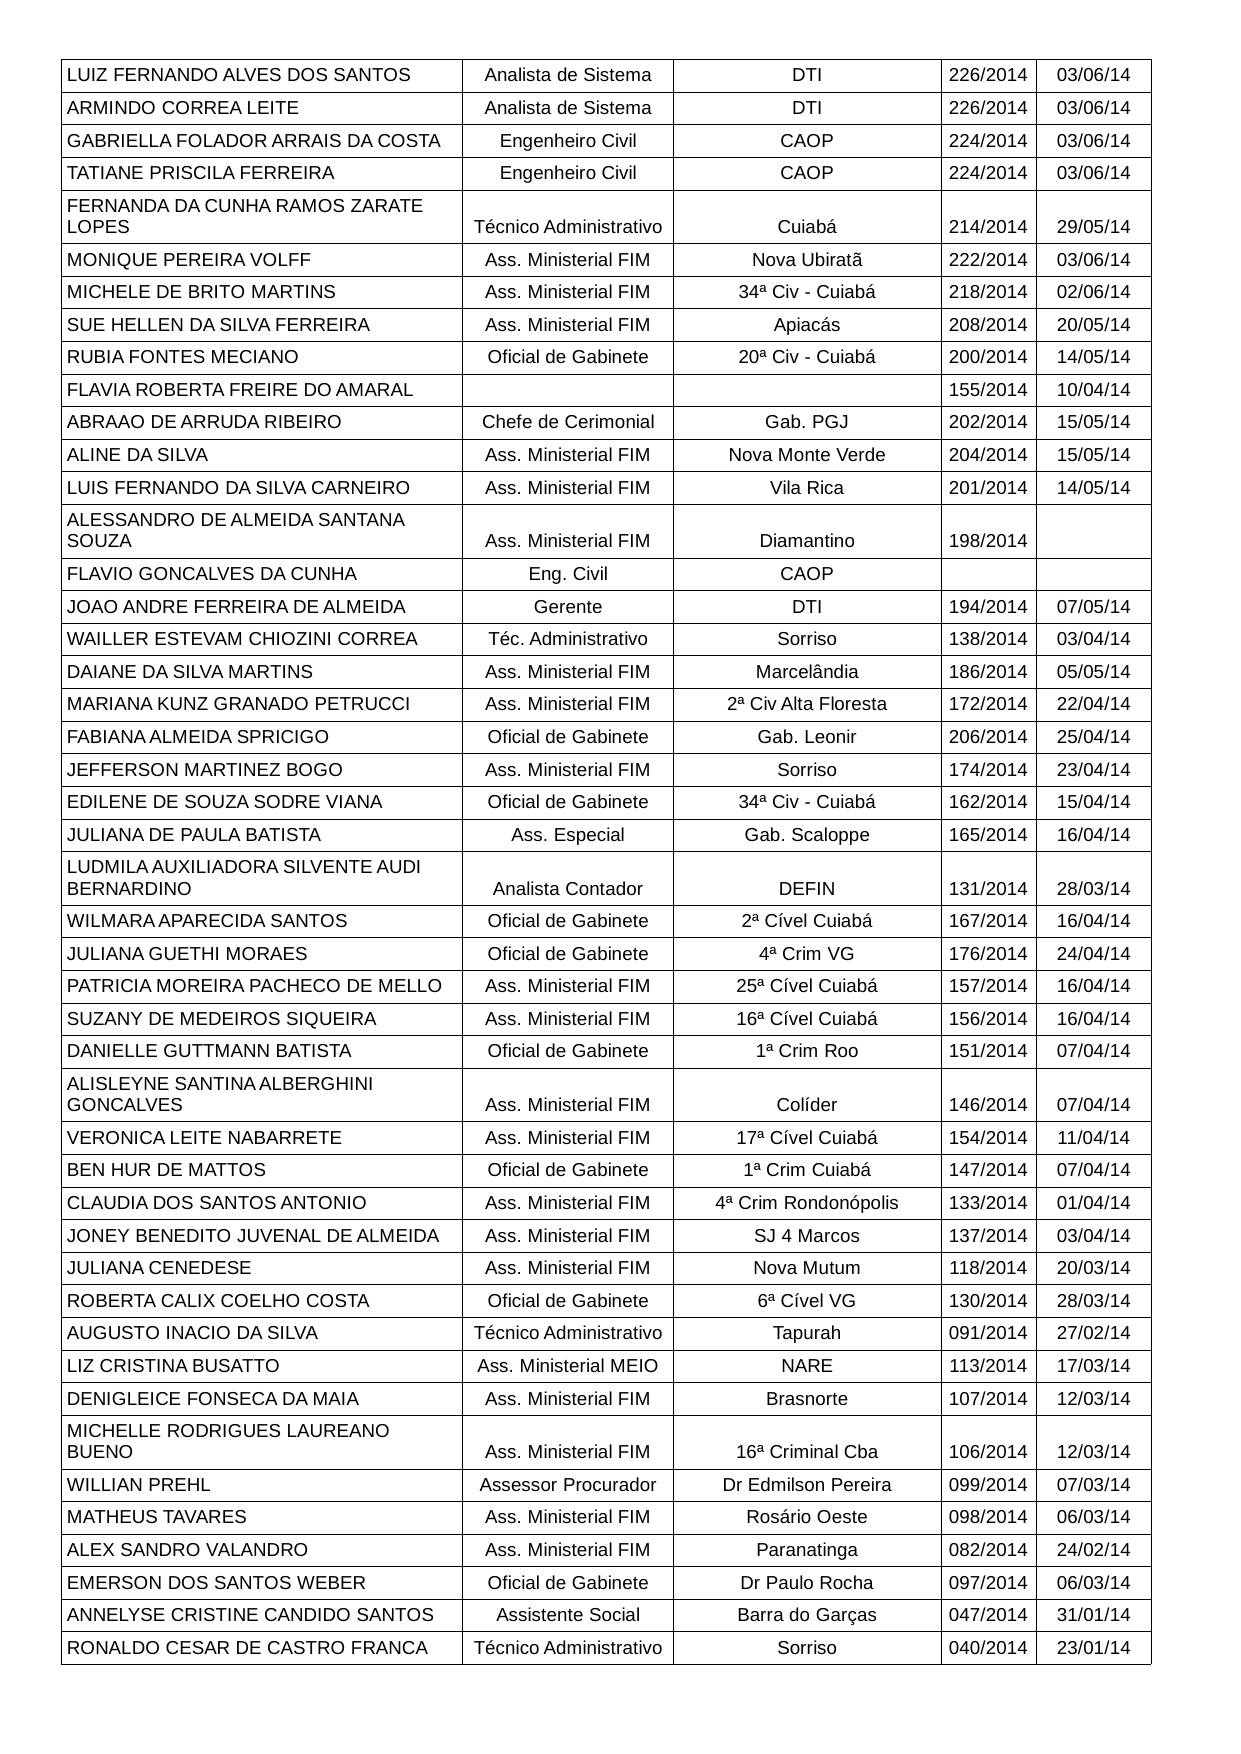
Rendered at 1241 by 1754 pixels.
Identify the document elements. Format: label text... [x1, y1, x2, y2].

table_cell 16/04/14 [1037, 1004, 1151, 1035]
table_cell Ass. Ministerial FIM [463, 1220, 673, 1252]
table_cell 200/2014 [942, 342, 1036, 373]
table_cell Sorriso [674, 754, 941, 786]
table_cell SJ 4 Marcos [674, 1220, 941, 1252]
table_cell 204/2014 [942, 440, 1036, 471]
table_cell Engenheiro Civil [463, 158, 673, 189]
table_cell Oficial de Gabinete [463, 938, 673, 970]
table_cell JULIANA CENEDESE [62, 1253, 462, 1284]
table_cell 130/2014 [942, 1285, 1036, 1317]
table_cell Oficial de Gabinete [463, 722, 673, 753]
table_cell 02/06/14 [1037, 277, 1151, 308]
table_cell 2ª Cível Cuiabá [674, 906, 941, 937]
table_cell 07/04/14 [1037, 1036, 1151, 1068]
table_cell JEFFERSON MARTINEZ BOGO [62, 754, 462, 786]
table_cell Analista de Sistema [463, 60, 673, 92]
table_cell 31/01/14 [1037, 1600, 1151, 1631]
table_cell 03/06/14 [1037, 125, 1151, 157]
table_cell ALISLEYNE SANTINA ALBERGHINI GONCALVES [62, 1069, 462, 1121]
table_cell 11/04/14 [1037, 1122, 1151, 1154]
table_cell 14/05/14 [1037, 472, 1151, 504]
table_cell ALINE DA SILVA [62, 440, 462, 471]
table_cell EDILENE DE SOUZA SODRE VIANA [62, 787, 462, 818]
table_cell Ass. Ministerial FIM [463, 1416, 673, 1468]
table_cell 05/05/14 [1037, 656, 1151, 688]
table_cell 20/05/14 [1037, 309, 1151, 341]
table_cell CAOP [674, 559, 941, 590]
table_cell 6ª Cível VG [674, 1285, 941, 1317]
table_cell 154/2014 [942, 1122, 1036, 1154]
table_cell 34ª Civ - Cuiabá [674, 277, 941, 308]
table_cell Oficial de Gabinete [463, 906, 673, 937]
table_cell MICHELE DE BRITO MARTINS [62, 277, 462, 308]
table_cell Paranatinga [674, 1535, 941, 1566]
table_cell CAOP [674, 158, 941, 189]
table_cell Ass. Ministerial FIM [463, 1188, 673, 1219]
table_cell Ass. Ministerial MEIO [463, 1351, 673, 1382]
table_cell Ass. Ministerial FIM [463, 754, 673, 786]
table_cell Ass. Ministerial FIM [463, 1383, 673, 1415]
table_cell 131/2014 [942, 852, 1036, 905]
table_cell Cuiabá [674, 191, 941, 243]
table_cell Ass. Ministerial FIM [463, 1535, 673, 1566]
table_cell MARIANA KUNZ GRANADO PETRUCCI [62, 689, 462, 721]
table_cell Assistente Social [463, 1600, 673, 1631]
table_cell 1ª Crim Roo [674, 1036, 941, 1068]
table_cell FLAVIO GONCALVES DA CUNHA [62, 559, 462, 590]
table_cell CLAUDIA DOS SANTOS ANTONIO [62, 1188, 462, 1219]
table_cell 16/04/14 [1037, 971, 1151, 1002]
table_cell 34ª Civ - Cuiabá [674, 787, 941, 818]
table_cell 07/04/14 [1037, 1069, 1151, 1121]
table_cell 151/2014 [942, 1036, 1036, 1068]
table_cell 198/2014 [942, 505, 1036, 558]
table_cell 208/2014 [942, 309, 1036, 341]
table_cell 06/03/14 [1037, 1567, 1151, 1599]
table_cell 20ª Civ - Cuiabá [674, 342, 941, 373]
table_cell 118/2014 [942, 1253, 1036, 1284]
table_cell 201/2014 [942, 472, 1036, 504]
table_cell Barra do Garças [674, 1600, 941, 1631]
table_cell ROBERTA CALIX COELHO COSTA [62, 1285, 462, 1317]
table_cell 194/2014 [942, 591, 1036, 623]
table_cell [1037, 505, 1151, 558]
table_cell [1037, 559, 1151, 590]
table_cell NARE [674, 1351, 941, 1382]
table_cell Ass. Ministerial FIM [463, 277, 673, 308]
table_cell 172/2014 [942, 689, 1036, 721]
table_cell TATIANE PRISCILA FERREIRA [62, 158, 462, 189]
table_cell 28/03/14 [1037, 852, 1151, 905]
table_cell JULIANA DE PAULA BATISTA [62, 820, 462, 851]
table_cell Técnico Administrativo [463, 1318, 673, 1349]
table_cell 2ª Civ Alta Floresta [674, 689, 941, 721]
table_cell MATHEUS TAVARES [62, 1502, 462, 1534]
table_cell 091/2014 [942, 1318, 1036, 1349]
table_cell 15/05/14 [1037, 407, 1151, 439]
table_cell Eng. Civil [463, 559, 673, 590]
table_cell 25ª Cível Cuiabá [674, 971, 941, 1002]
table_cell 28/03/14 [1037, 1285, 1151, 1317]
table_cell Apiacás [674, 309, 941, 341]
table_cell 24/02/14 [1037, 1535, 1151, 1566]
table_cell 10/04/14 [1037, 375, 1151, 406]
table_cell ARMINDO CORREA LEITE [62, 93, 462, 124]
table_cell 1ª Crim Cuiabá [674, 1155, 941, 1187]
table_cell 082/2014 [942, 1535, 1036, 1566]
table_cell Nova Monte Verde [674, 440, 941, 471]
table_cell Oficial de Gabinete [463, 1036, 673, 1068]
table_cell SUZANY DE MEDEIROS SIQUEIRA [62, 1004, 462, 1035]
table_cell LIZ CRISTINA BUSATTO [62, 1351, 462, 1382]
table_cell DANIELLE GUTTMANN BATISTA [62, 1036, 462, 1068]
table_cell 03/06/14 [1037, 158, 1151, 189]
table_cell DEFIN [674, 852, 941, 905]
table_cell Oficial de Gabinete [463, 342, 673, 373]
table_cell WILLIAN PREHL [62, 1470, 462, 1501]
table_cell Ass. Ministerial FIM [463, 689, 673, 721]
table_cell 137/2014 [942, 1220, 1036, 1252]
table_cell 25/04/14 [1037, 722, 1151, 753]
table_cell 27/02/14 [1037, 1318, 1151, 1349]
table_cell Ass. Ministerial FIM [463, 1069, 673, 1121]
table_cell Ass. Ministerial FIM [463, 472, 673, 504]
table_cell 16/04/14 [1037, 906, 1151, 937]
table_cell 14/05/14 [1037, 342, 1151, 373]
table_cell 17ª Cível Cuiabá [674, 1122, 941, 1154]
table_cell Assessor Procurador [463, 1470, 673, 1501]
table_cell EMERSON DOS SANTOS WEBER [62, 1567, 462, 1599]
table_cell JOAO ANDRE FERREIRA DE ALMEIDA [62, 591, 462, 623]
table_cell 176/2014 [942, 938, 1036, 970]
table_cell Técnico Administrativo [463, 191, 673, 243]
table_cell Ass. Ministerial FIM [463, 971, 673, 1002]
table_cell 12/03/14 [1037, 1416, 1151, 1468]
table_cell Marcelândia [674, 656, 941, 688]
table_cell 15/05/14 [1037, 440, 1151, 471]
table_cell 22/04/14 [1037, 689, 1151, 721]
table_cell 224/2014 [942, 158, 1036, 189]
table_cell Gab. Scaloppe [674, 820, 941, 851]
table_cell GABRIELLA FOLADOR ARRAIS DA COSTA [62, 125, 462, 157]
table_cell 162/2014 [942, 787, 1036, 818]
table_cell [942, 559, 1036, 590]
table_cell JULIANA GUETHI MORAES [62, 938, 462, 970]
table_cell LUIZ FERNANDO ALVES DOS SANTOS [62, 60, 462, 92]
table_cell Ass. Ministerial FIM [463, 309, 673, 341]
table_cell 03/04/14 [1037, 1220, 1151, 1252]
table_cell LUDMILA AUXILIADORA SILVENTE AUDI BERNARDINO [62, 852, 462, 905]
table_cell FABIANA ALMEIDA SPRICIGO [62, 722, 462, 753]
table_cell 4ª Crim Rondonópolis [674, 1188, 941, 1219]
table_cell Ass. Ministerial FIM [463, 505, 673, 558]
table_cell Gab. Leonir [674, 722, 941, 753]
table_cell Vila Rica [674, 472, 941, 504]
table_cell 097/2014 [942, 1567, 1036, 1599]
table_cell Diamantino [674, 505, 941, 558]
table_cell Oficial de Gabinete [463, 787, 673, 818]
table_cell Oficial de Gabinete [463, 1567, 673, 1599]
table_cell Gab. PGJ [674, 407, 941, 439]
table_cell Nova Mutum [674, 1253, 941, 1284]
table_cell 214/2014 [942, 191, 1036, 243]
table_cell Sorriso [674, 624, 941, 655]
table_cell 167/2014 [942, 906, 1036, 937]
table_cell 146/2014 [942, 1069, 1036, 1121]
table_cell BEN HUR DE MATTOS [62, 1155, 462, 1187]
table_cell 098/2014 [942, 1502, 1036, 1534]
table_cell SUE HELLEN DA SILVA FERREIRA [62, 309, 462, 341]
table_cell FLAVIA ROBERTA FREIRE DO AMARAL [62, 375, 462, 406]
table_cell Analista Contador [463, 852, 673, 905]
table_cell 03/06/14 [1037, 60, 1151, 92]
table_cell 047/2014 [942, 1600, 1036, 1631]
table_cell 165/2014 [942, 820, 1036, 851]
table_cell 155/2014 [942, 375, 1036, 406]
table_cell VERONICA LEITE NABARRETE [62, 1122, 462, 1154]
table_cell 03/06/14 [1037, 244, 1151, 276]
table_cell 147/2014 [942, 1155, 1036, 1187]
table_cell 01/04/14 [1037, 1188, 1151, 1219]
table_cell 16ª Cível Cuiabá [674, 1004, 941, 1035]
table_cell Colíder [674, 1069, 941, 1121]
table_cell 222/2014 [942, 244, 1036, 276]
table_cell DTI [674, 93, 941, 124]
table_cell Ass. Ministerial FIM [463, 1253, 673, 1284]
table_cell [463, 375, 673, 406]
table_cell 29/05/14 [1037, 191, 1151, 243]
table_cell Ass. Ministerial FIM [463, 440, 673, 471]
table_cell CAOP [674, 125, 941, 157]
table_cell Ass. Ministerial FIM [463, 1004, 673, 1035]
table_cell 202/2014 [942, 407, 1036, 439]
table_cell [674, 375, 941, 406]
table_cell 03/06/14 [1037, 93, 1151, 124]
table_cell Ass. Ministerial FIM [463, 1122, 673, 1154]
table_cell WILMARA APARECIDA SANTOS [62, 906, 462, 937]
table_cell Brasnorte [674, 1383, 941, 1415]
table_cell Gerente [463, 591, 673, 623]
table_cell 12/03/14 [1037, 1383, 1151, 1415]
table_cell MONIQUE PEREIRA VOLFF [62, 244, 462, 276]
table_cell Ass. Ministerial FIM [463, 656, 673, 688]
table_cell FERNANDA DA CUNHA RAMOS ZARATE LOPES [62, 191, 462, 243]
table_cell 157/2014 [942, 971, 1036, 1002]
table_cell RUBIA FONTES MECIANO [62, 342, 462, 373]
table_cell Chefe de Cerimonial [463, 407, 673, 439]
table_cell 138/2014 [942, 624, 1036, 655]
table_cell Dr Paulo Rocha [674, 1567, 941, 1599]
table_cell DTI [674, 591, 941, 623]
table_cell 16ª Criminal Cba [674, 1416, 941, 1468]
table_cell Técnico Administrativo [463, 1632, 673, 1664]
table_cell Téc. Administrativo [463, 624, 673, 655]
table_cell 16/04/14 [1037, 820, 1151, 851]
table_cell 156/2014 [942, 1004, 1036, 1035]
table_cell 133/2014 [942, 1188, 1036, 1219]
table_cell JONEY BENEDITO JUVENAL DE ALMEIDA [62, 1220, 462, 1252]
table_cell 174/2014 [942, 754, 1036, 786]
table_cell 186/2014 [942, 656, 1036, 688]
table_cell 113/2014 [942, 1351, 1036, 1382]
table_cell 07/03/14 [1037, 1470, 1151, 1501]
table_cell 226/2014 [942, 93, 1036, 124]
table_cell 20/03/14 [1037, 1253, 1151, 1284]
table_cell 4ª Crim VG [674, 938, 941, 970]
table_cell LUIS FERNANDO DA SILVA CARNEIRO [62, 472, 462, 504]
table_cell Oficial de Gabinete [463, 1285, 673, 1317]
table_cell DENIGLEICE FONSECA DA MAIA [62, 1383, 462, 1415]
table_cell DTI [674, 60, 941, 92]
table_cell 206/2014 [942, 722, 1036, 753]
table_cell 07/05/14 [1037, 591, 1151, 623]
table_cell 226/2014 [942, 60, 1036, 92]
table_cell Tapurah [674, 1318, 941, 1349]
table_cell WAILLER ESTEVAM CHIOZINI CORREA [62, 624, 462, 655]
table_cell 107/2014 [942, 1383, 1036, 1415]
table_cell ALEX SANDRO VALANDRO [62, 1535, 462, 1566]
table_cell 06/03/14 [1037, 1502, 1151, 1534]
table_cell 23/04/14 [1037, 754, 1151, 786]
table_cell Ass. Ministerial FIM [463, 244, 673, 276]
table_cell ALESSANDRO DE ALMEIDA SANTANA SOUZA [62, 505, 462, 558]
table_cell Ass. Ministerial FIM [463, 1502, 673, 1534]
table_cell 040/2014 [942, 1632, 1036, 1664]
table_cell 24/04/14 [1037, 938, 1151, 970]
table_cell MICHELLE RODRIGUES LAUREANO BUENO [62, 1416, 462, 1468]
table_cell 15/04/14 [1037, 787, 1151, 818]
table_cell 224/2014 [942, 125, 1036, 157]
table_cell 03/04/14 [1037, 624, 1151, 655]
table_cell 218/2014 [942, 277, 1036, 308]
table_cell Analista de Sistema [463, 93, 673, 124]
table_cell 07/04/14 [1037, 1155, 1151, 1187]
table_cell DAIANE DA SILVA MARTINS [62, 656, 462, 688]
table_cell 17/03/14 [1037, 1351, 1151, 1382]
table_cell Engenheiro Civil [463, 125, 673, 157]
table_cell Nova Ubiratã [674, 244, 941, 276]
table_cell Oficial de Gabinete [463, 1155, 673, 1187]
table_cell ANNELYSE CRISTINE CANDIDO SANTOS [62, 1600, 462, 1631]
table_cell 099/2014 [942, 1470, 1036, 1501]
table_cell Sorriso [674, 1632, 941, 1664]
table_cell 23/01/14 [1037, 1632, 1151, 1664]
table_cell Rosário Oeste [674, 1502, 941, 1534]
table_cell PATRICIA MOREIRA PACHECO DE MELLO [62, 971, 462, 1002]
table_cell Dr Edmilson Pereira [674, 1470, 941, 1501]
table_cell 106/2014 [942, 1416, 1036, 1468]
table_cell Ass. Especial [463, 820, 673, 851]
table_cell AUGUSTO INACIO DA SILVA [62, 1318, 462, 1349]
table_cell ABRAAO DE ARRUDA RIBEIRO [62, 407, 462, 439]
table_cell RONALDO CESAR DE CASTRO FRANCA [62, 1632, 462, 1664]
